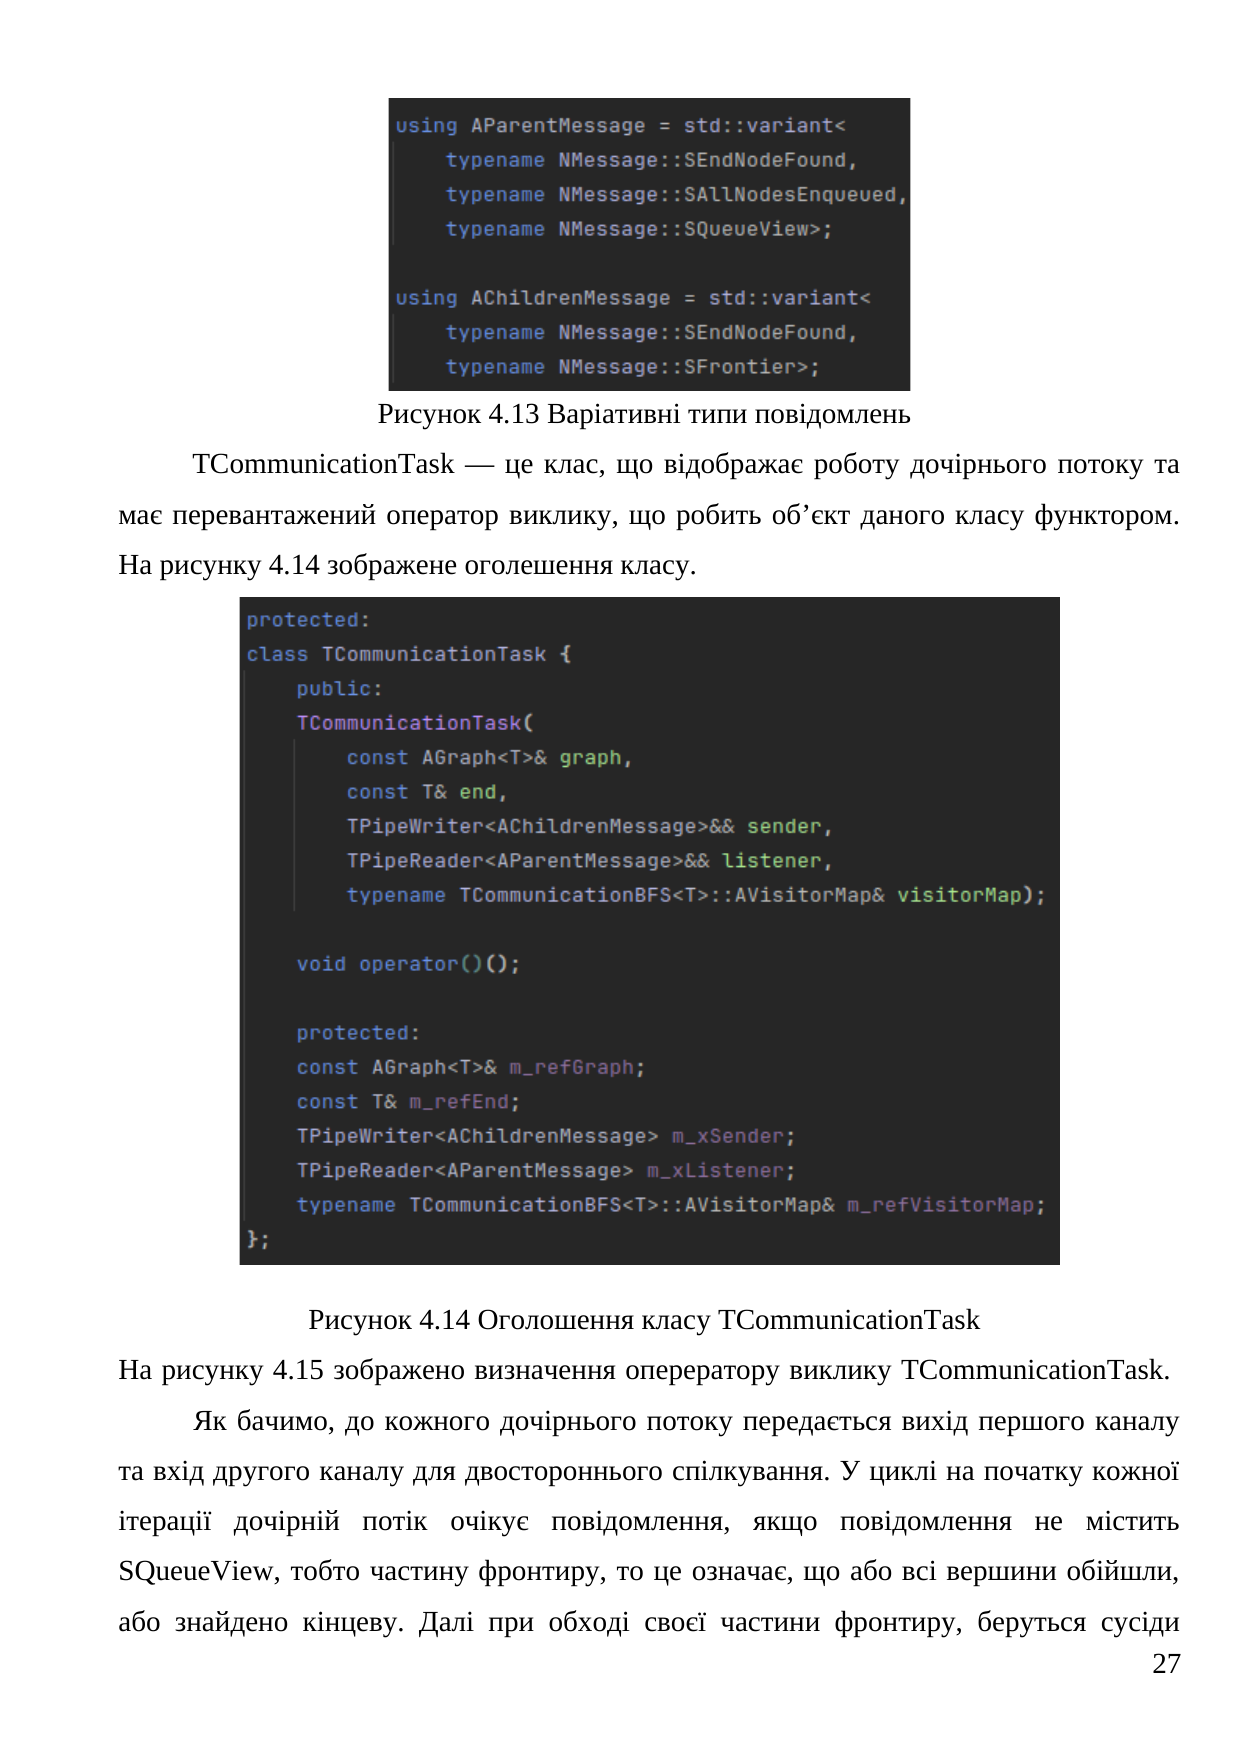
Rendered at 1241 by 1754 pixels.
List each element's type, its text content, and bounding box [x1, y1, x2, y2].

list Оголошення класу TCommunicationTask [118, 1265, 1181, 1336]
picture [239, 597, 1060, 1265]
picture [388, 98, 911, 391]
text На рисунку 4.15 зображено визначення оперератору виклику TCommunicationTask. Як бачимо, до кожного дочірнього потоку передається вихід першого каналу та вхід другого каналу для двостороннього спілкування. У циклі на початку кожної ітерації дочірній потік очікує повідомлення, якщо повідомлення не містить SQueueView, тобто частину фронтиру, то це означає, що або всі вершини обійшли, або знайдено кінцеву. Далі при обході своєї частини фронтиру, беруться сусіди [118, 1352, 1181, 1637]
text TCommunicationTask — це клас, що відображає роботу дочірнього потоку та має перевантажений оператор виклику, що робить об’єкт даного класу функтором. На рисунку 4.14 зображене оголешення класу. [118, 447, 1181, 581]
list Варіативні типи повідомлень [118, 391, 1181, 430]
